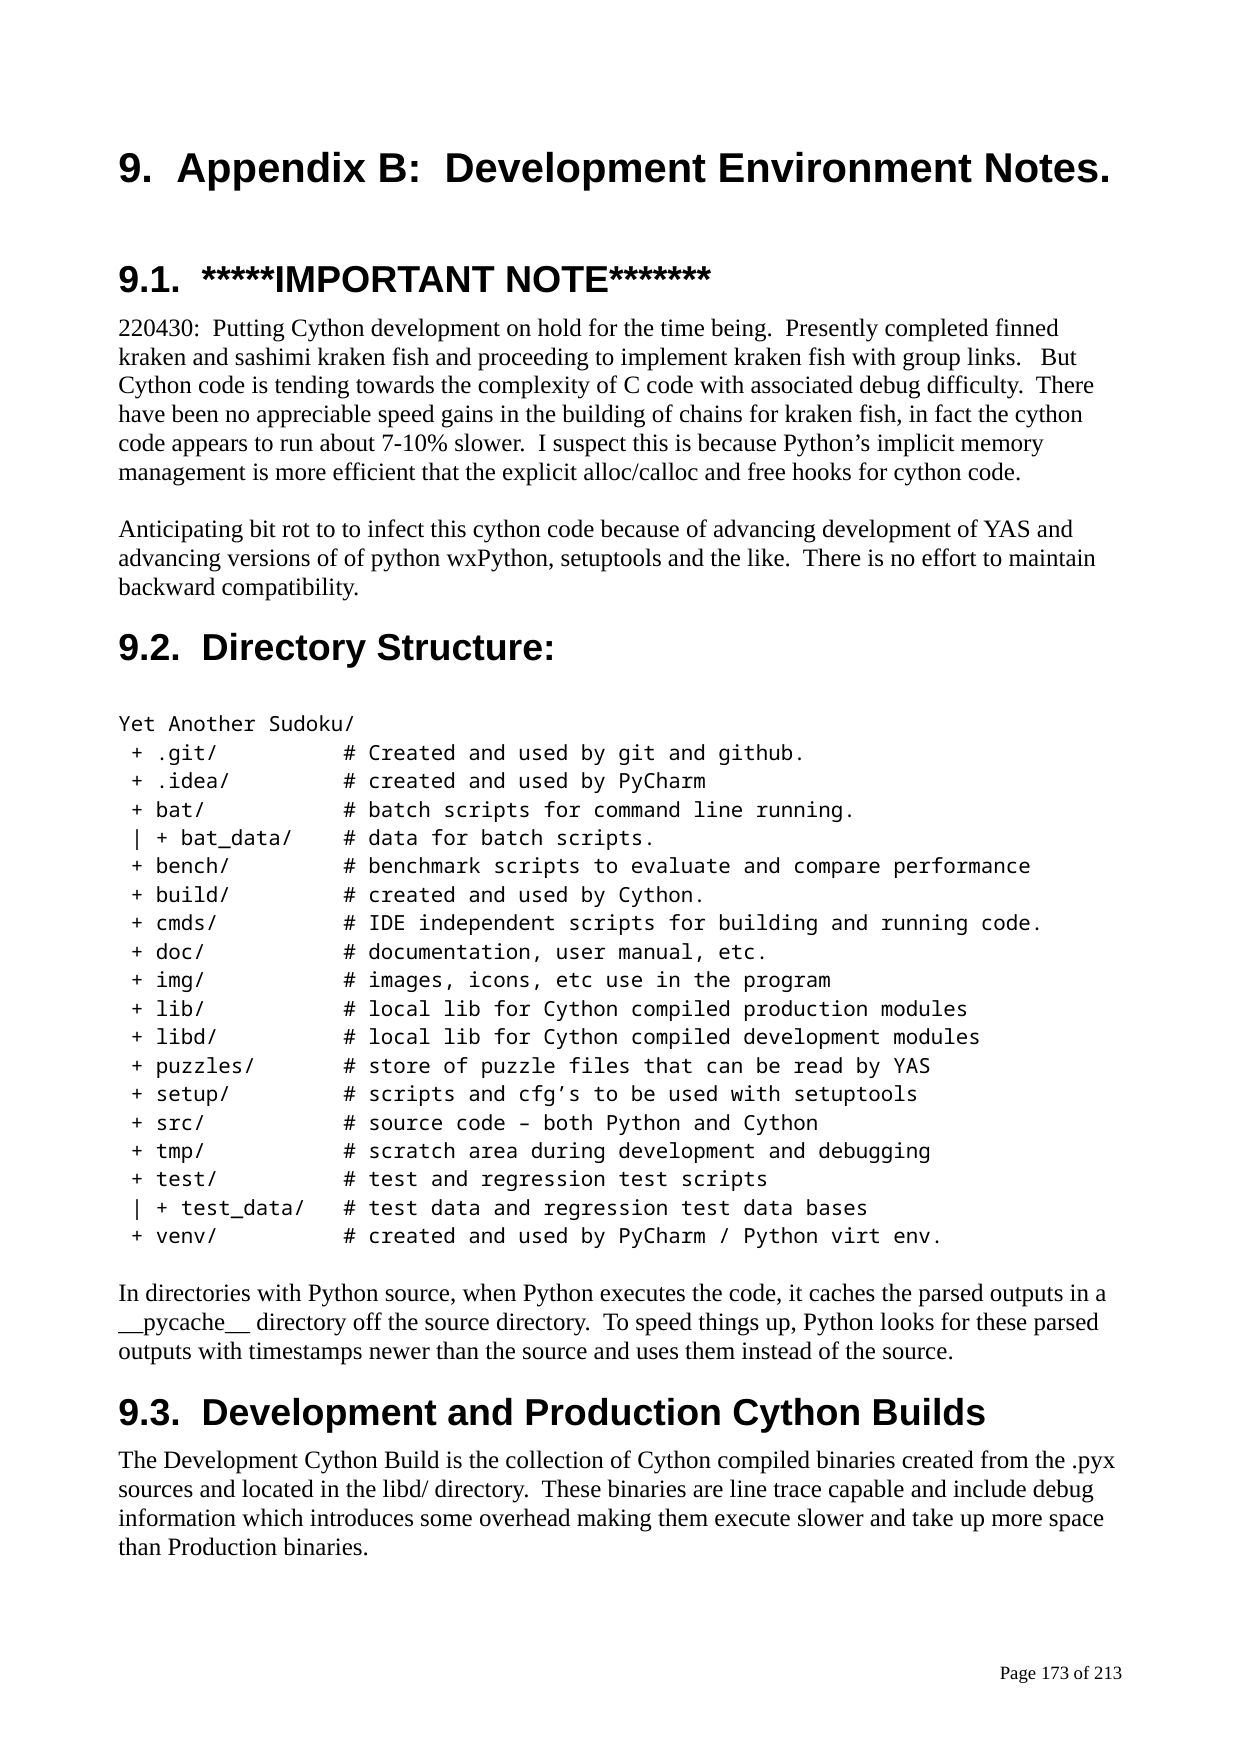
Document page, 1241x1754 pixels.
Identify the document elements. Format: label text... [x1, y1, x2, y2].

text + setup/ # scripts and cfg’s to be used with setuptools [118, 1079, 1122, 1108]
text + build/ # created and used by Cython. [118, 880, 1122, 908]
text + src/ # source code – both Python and Cython [118, 1108, 1122, 1136]
subtitle Directory Structure: [118, 625, 1122, 668]
text + bench/ # benchmark scripts to evaluate and compare performance [118, 852, 1122, 880]
text + libd/ # local lib for Cython compiled development modules [118, 1022, 1122, 1051]
subtitle Development and Production Cython Builds [118, 1390, 1122, 1433]
text | + test_data/ # test data and regression test data bases [118, 1193, 1122, 1221]
text Anticipating bit rot to to infect this cython code because of advancing development of YAS and advancing versions of of python wxPython, setuptools and the like. There is no effort to maintain backward compatibility. [118, 514, 1122, 600]
text + doc/ # documentation, user manual, etc. [118, 937, 1122, 965]
subtitle *****IMPORTANT NOTE******* [118, 257, 1122, 300]
text + img/ # images, icons, etc use in the program [118, 965, 1122, 994]
text + test/ # test and regression test scripts [118, 1164, 1122, 1193]
text + bat/ # batch scripts for command line running. [118, 795, 1122, 823]
text In directories with Python source, when Python executes the code, it caches the parsed outputs in a __pycache__ directory off the source directory. To speed things up, Python looks for these parsed outputs with timestamps newer than the source and uses them instead of the source. [118, 1278, 1122, 1365]
text + puzzles/ # store of puzzle files that can be read by YAS [118, 1051, 1122, 1079]
text The Development Cython Build is the collection of Cython compiled binaries created from the .pyx sources and located in the libd/ directory. These binaries are line trace capable and include debug information which introduces some overhead making them execute slower and take up more space than Production binaries. [118, 1445, 1122, 1560]
text + .git/ # Created and used by git and github. [118, 738, 1122, 766]
text + lib/ # local lib for Cython compiled production modules [118, 994, 1122, 1022]
text 220430: Putting Cython development on hold for the time being. Presently completed finned kraken and sashimi kraken fish and proceeding to implement kraken fish with group links. But Cython code is tending towards the complexity of C code with associated debug difficulty. There have been no appreciable speed gains in the building of chains for kraken fish, in fact the cython code appears to run about 7-10% slower. I suspect this is because Python’s implicit memory management is more efficient that the explicit alloc/calloc and free hooks for cython code. [118, 313, 1122, 485]
text Yet Another Sudoku/ [118, 709, 1122, 738]
text + .idea/ # created and used by PyCharm [118, 766, 1122, 795]
text | + bat_data/ # data for batch scripts. [118, 823, 1122, 852]
text + cmds/ # IDE independent scripts for building and running code. [118, 908, 1122, 937]
subtitle Appendix B: Development Environment Notes. [118, 143, 1122, 191]
text + tmp/ # scratch area during development and debugging [118, 1136, 1122, 1164]
text + venv/ # created and used by PyCharm / Python virt env. [118, 1221, 1122, 1250]
